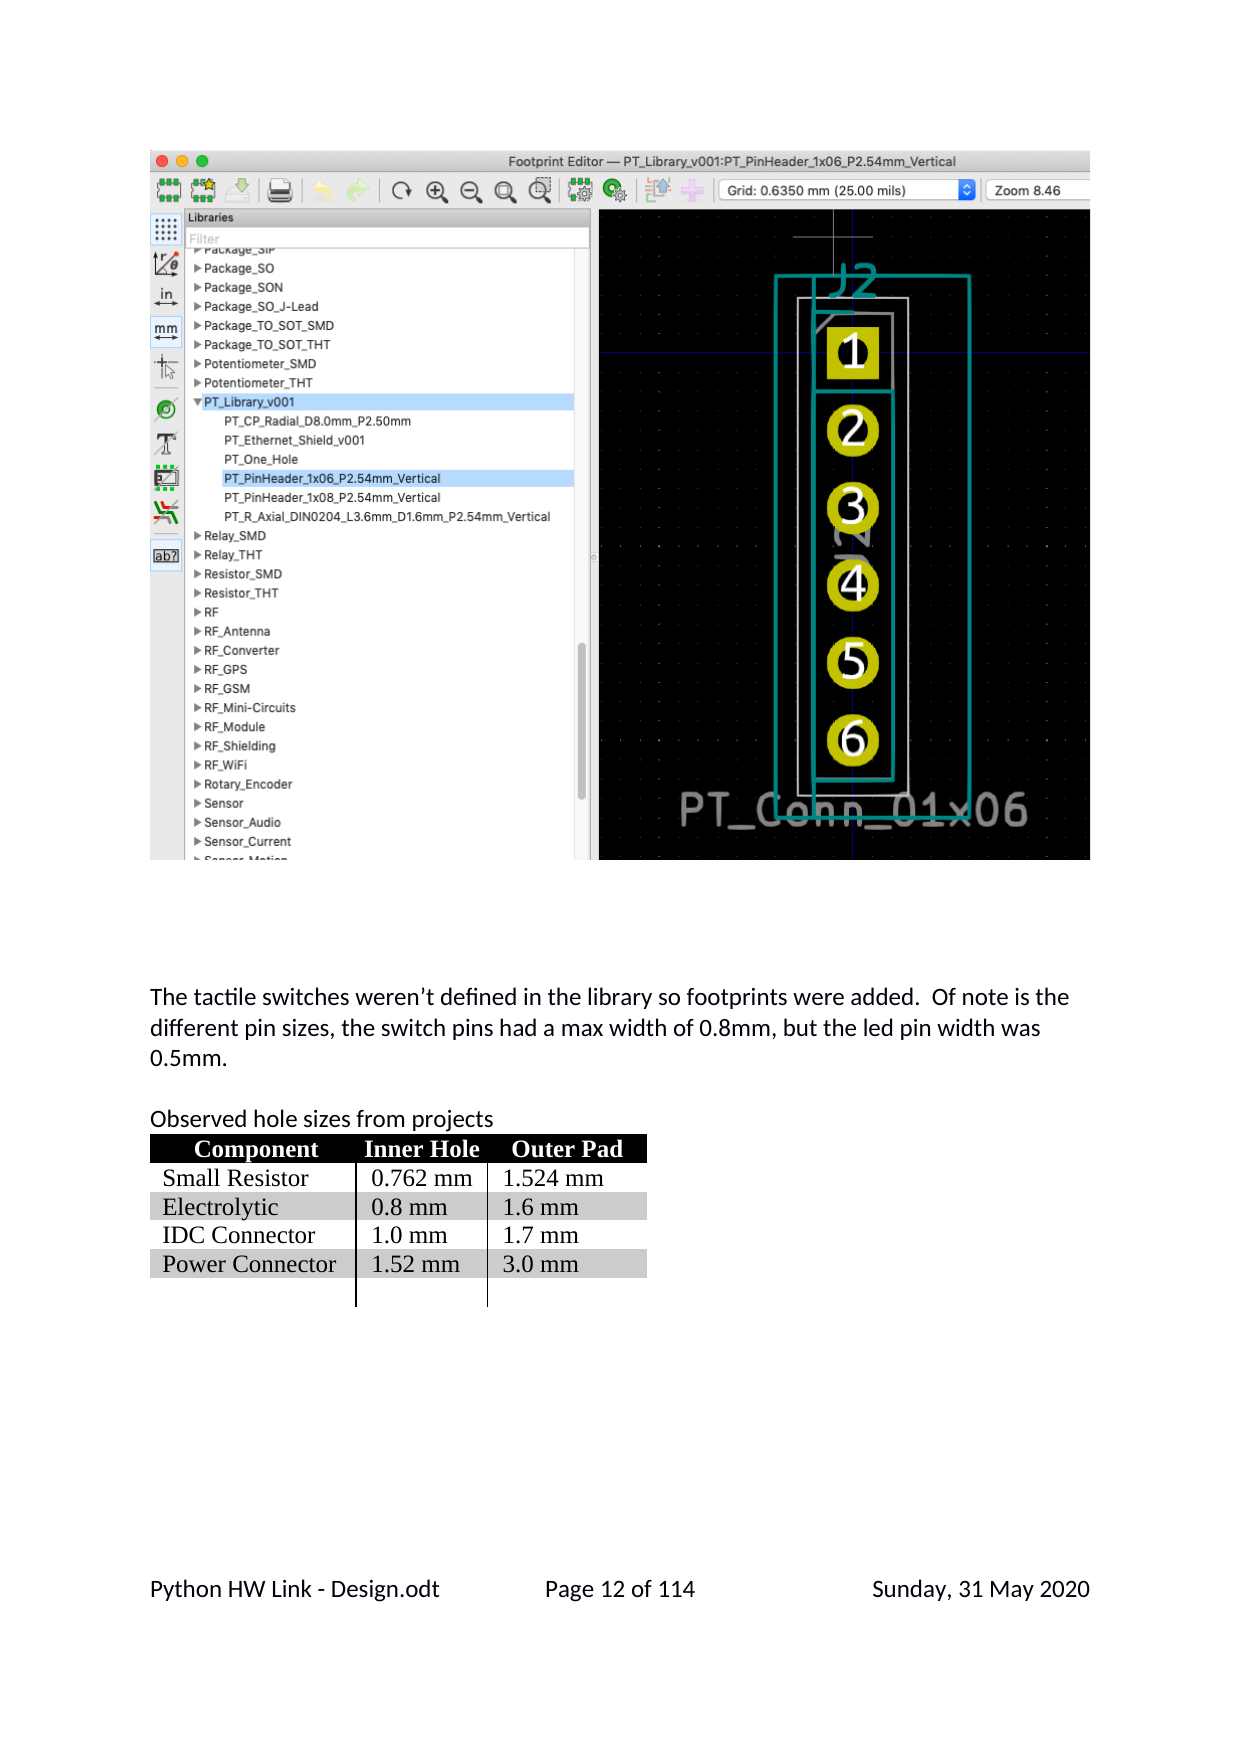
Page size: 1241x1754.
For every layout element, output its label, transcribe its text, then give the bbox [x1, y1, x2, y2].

table_cell 1.52 mm [357, 1249, 487, 1278]
table_header Inner Hole [357, 1134, 487, 1163]
table_cell 3.0 mm [488, 1249, 647, 1278]
picture [150, 150, 1091, 860]
table_cell 1.524 mm [488, 1163, 647, 1192]
table_cell [357, 1278, 487, 1307]
table_cell Electrolytic [150, 1192, 355, 1220]
table_cell [488, 1278, 647, 1307]
table_cell 1.6 mm [488, 1192, 647, 1220]
table_cell [150, 1278, 355, 1307]
text The tactile switches weren’t defined in the library so footprints were added. Of note is the different pin sizes, the switch pins had a max width of 0.8mm, but the led pin width was 0.5mm. [150, 981, 1090, 1073]
table_cell Power Connector [150, 1249, 355, 1278]
table_cell Small Resistor [150, 1163, 355, 1192]
text Observed hole sizes from projects [150, 1103, 1090, 1134]
table_cell 0.8 mm [357, 1192, 487, 1220]
table_header Component [150, 1134, 355, 1163]
table_cell 1.0 mm [357, 1220, 487, 1249]
table_header Outer Pad [488, 1134, 647, 1163]
table_cell 0.762 mm [357, 1163, 487, 1192]
table_cell IDC Connector [150, 1220, 355, 1249]
table_cell 1.7 mm [488, 1220, 647, 1249]
